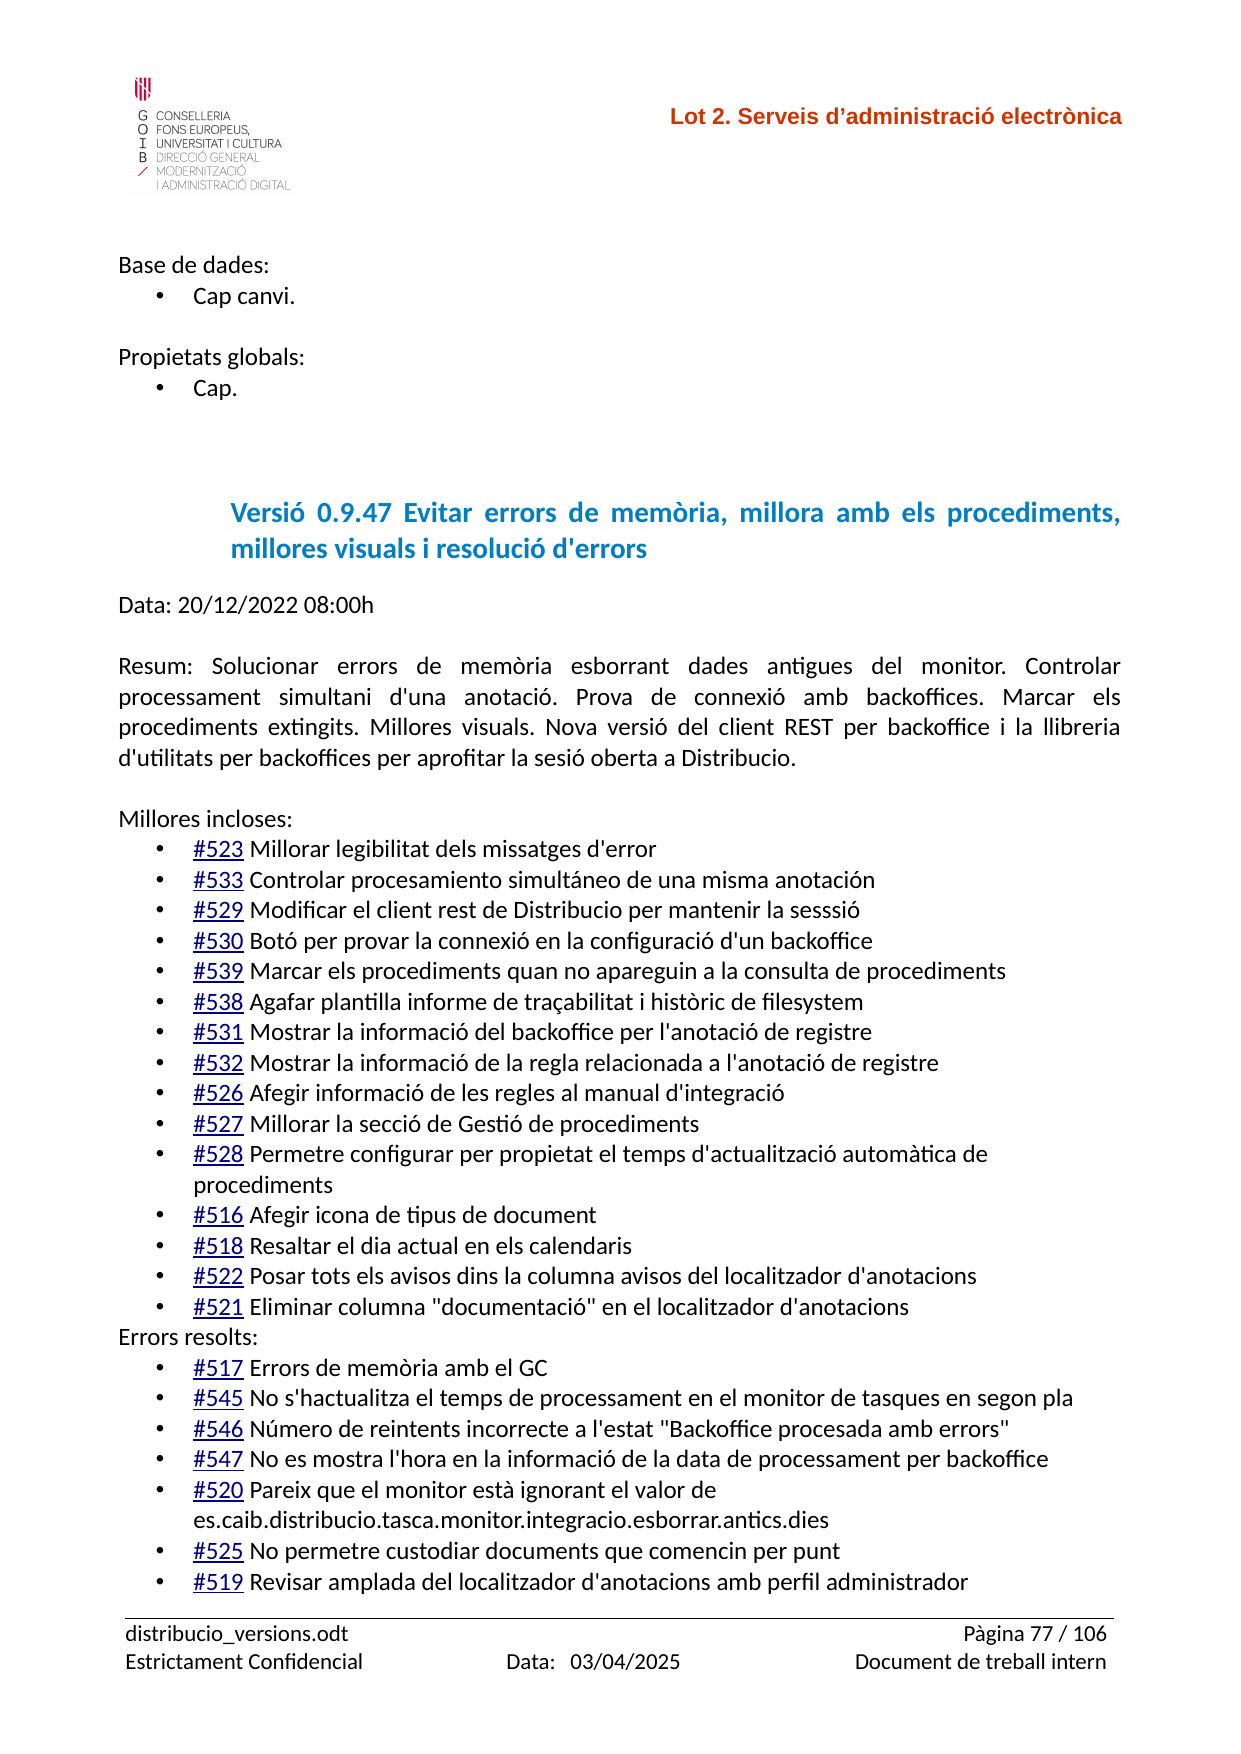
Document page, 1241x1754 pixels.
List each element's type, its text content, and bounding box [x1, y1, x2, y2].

list #530 Botó per provar la connexió en la configuració d'un backoffice [156, 925, 1122, 955]
list #528 Permetre configurar per propietat el temps d'actualització automàtica de procediments [156, 1138, 1122, 1199]
subtitle Versió 0.9.47 Evitar errors de memòria, millora amb els procediments, millores visuals i resolució d'errors [153, 494, 1122, 565]
list #538 Agafar plantilla informe de traçabilitat i històric de filesystem [156, 986, 1122, 1016]
text Millores incloses: [118, 803, 1122, 833]
list #522 Posar tots els avisos dins la columna avisos del localitzador d'anotacions [156, 1261, 1122, 1291]
list #516 Afegir icona de tipus de document [156, 1199, 1122, 1230]
list #519 Revisar amplada del localitzador d'anotacions amb perfil administrador [156, 1566, 1122, 1596]
list #546 Número de reintents incorrecte a l'estat "Backoffice procesada amb errors" [156, 1413, 1122, 1444]
picture [126, 70, 299, 197]
list #547 No es mostra l'hora en la informació de la data de processament per backoffice [156, 1444, 1122, 1474]
list Cap. [156, 372, 1122, 402]
text Base de dades: [118, 250, 1122, 280]
text Data: 20/12/2022 08:00h [118, 589, 1122, 619]
list #531 Mostrar la informació del backoffice per l'anotació de registre [156, 1016, 1122, 1047]
list #521 Eliminar columna "documentació" en el localitzador d'anotacions [156, 1291, 1122, 1322]
list #539 Marcar els procediments quan no apareguin a la consulta de procediments [156, 955, 1122, 986]
list #527 Millorar la secció de Gestió de procediments [156, 1108, 1122, 1138]
list #525 No permetre custodiar documents que comencin per punt [156, 1535, 1122, 1566]
list #533 Controlar procesamiento simultáneo de una misma anotación [156, 864, 1122, 894]
list #529 Modificar el client rest de Distribucio per mantenir la sesssió [156, 894, 1122, 925]
text Propietats globals: [118, 341, 1122, 372]
list Cap canvi. [156, 280, 1122, 311]
list #523 Millorar legibilitat dels missatges d'error [156, 833, 1122, 864]
list #520 Pareix que el monitor està ignorant el valor de es.caib.distribucio.tasca.monitor.integracio.esborrar.antics.dies [156, 1474, 1122, 1535]
list #545 No s'hactualitza el temps de processament en el monitor de tasques en segon pla [156, 1383, 1122, 1413]
text Resum: Solucionar errors de memòria esborrant dades antigues del monitor. Controlar processament simultani d'una anotació. Prova de connexió amb backoffices. Marcar els procediments extingits. Millores visuals. Nova versió del client REST per backoffice i la llibreria d'utilitats per backoffices per aprofitar la sesió oberta a Distribucio. [118, 650, 1122, 772]
text Errors resolts: [118, 1322, 1122, 1352]
list #517 Errors de memòria amb el GC [156, 1352, 1122, 1383]
list #526 Afegir informació de les regles al manual d'integració [156, 1077, 1122, 1108]
list #518 Resaltar el dia actual en els calendaris [156, 1230, 1122, 1261]
list #532 Mostrar la informació de la regla relacionada a l'anotació de registre [156, 1047, 1122, 1077]
